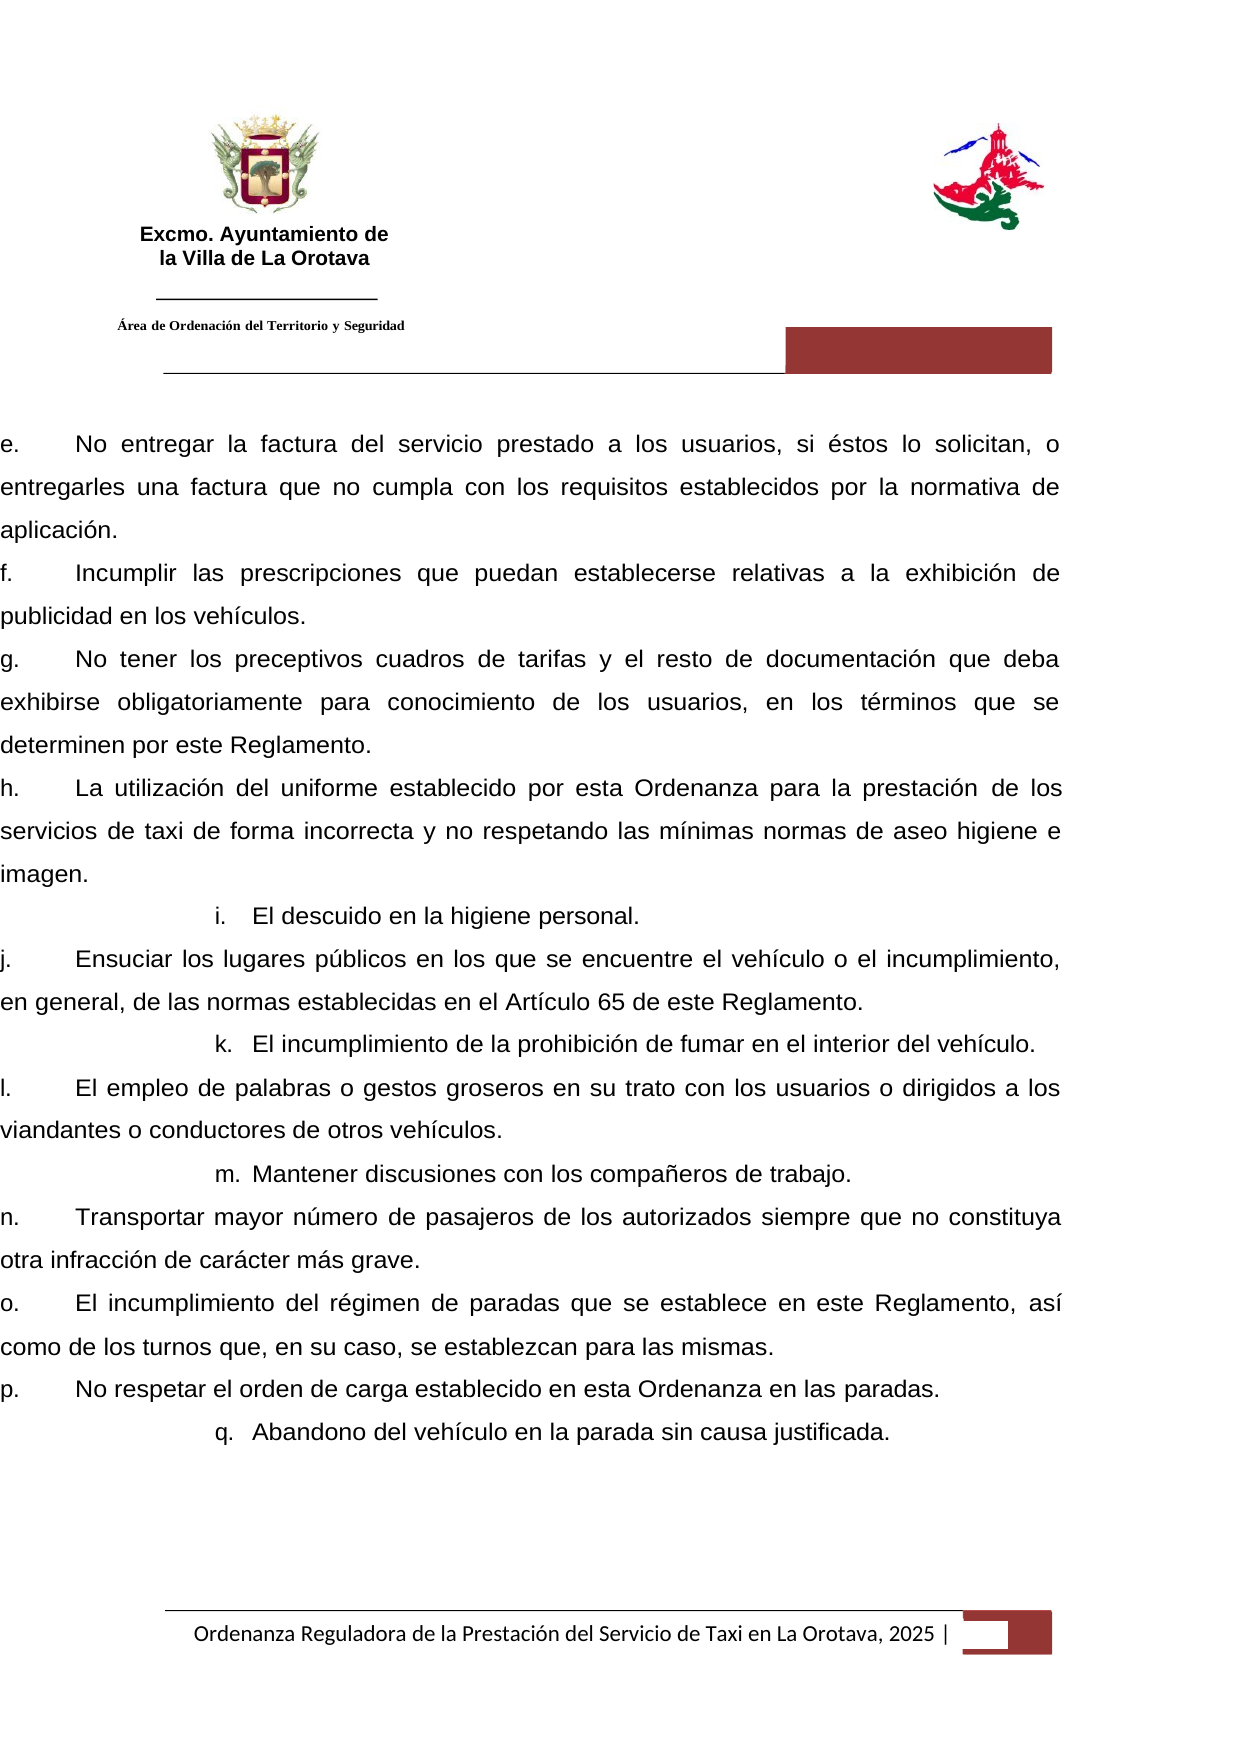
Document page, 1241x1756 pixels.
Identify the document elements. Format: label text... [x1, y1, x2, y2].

list El incumplimiento del régimen de paradas que se establece en este Reglamento, así como de los turnos que, en su caso, se establezcan para las mismas. [0, 1289, 1062, 1360]
list El empleo de palabras o gestos groseros en su trato con los usuarios o dirigidos a los viandantes o conductores de otros vehículos. [0, 1074, 1062, 1144]
list Incumplir las prescripciones que puedan establecerse relativas a la exhibición de publicidad en los vehículos. [0, 558, 1062, 629]
list El descuido en la higiene personal. [214, 903, 1093, 930]
list No tener los preceptivos cuadros de tarifas y el resto de documentación que deba exhibirse obligatoriamente para conocimiento de los usuarios, en los términos que se determinen por este Reglamento. [0, 645, 1062, 759]
list Mantener discusiones con los compañeros de trabajo. [214, 1160, 1093, 1187]
list Abandono del vehículo en la parada sin causa justificada. [214, 1418, 1093, 1446]
list El incumplimiento de la prohibición de fumar en el interior del vehículo. [214, 1031, 1093, 1058]
list Ensuciar los lugares públicos en los que se encuentre el vehículo o el incumplimiento, en general, de las normas establecidas en el Artículo 65 de este Reglamento. [0, 945, 1063, 1015]
list No entregar la factura del servicio prestado a los usuarios, si éstos lo solicitan, o entregarles una factura que no cumpla con los requisitos establecidos por la normativa de aplicación. [0, 429, 1062, 543]
list La utilización del uniforme establecido por esta Ordenanza para la prestación de los servicios de taxi de forma incorrecta y no respetando las mínimas normas de aseo higiene e imagen. [0, 774, 1062, 888]
list Transportar mayor número de pasajeros de los autorizados siempre que no constituya otra infracción de carácter más grave. [0, 1203, 1062, 1274]
list No respetar el orden de carga establecido en esta Ordenanza en las paradas. [0, 1375, 1062, 1403]
